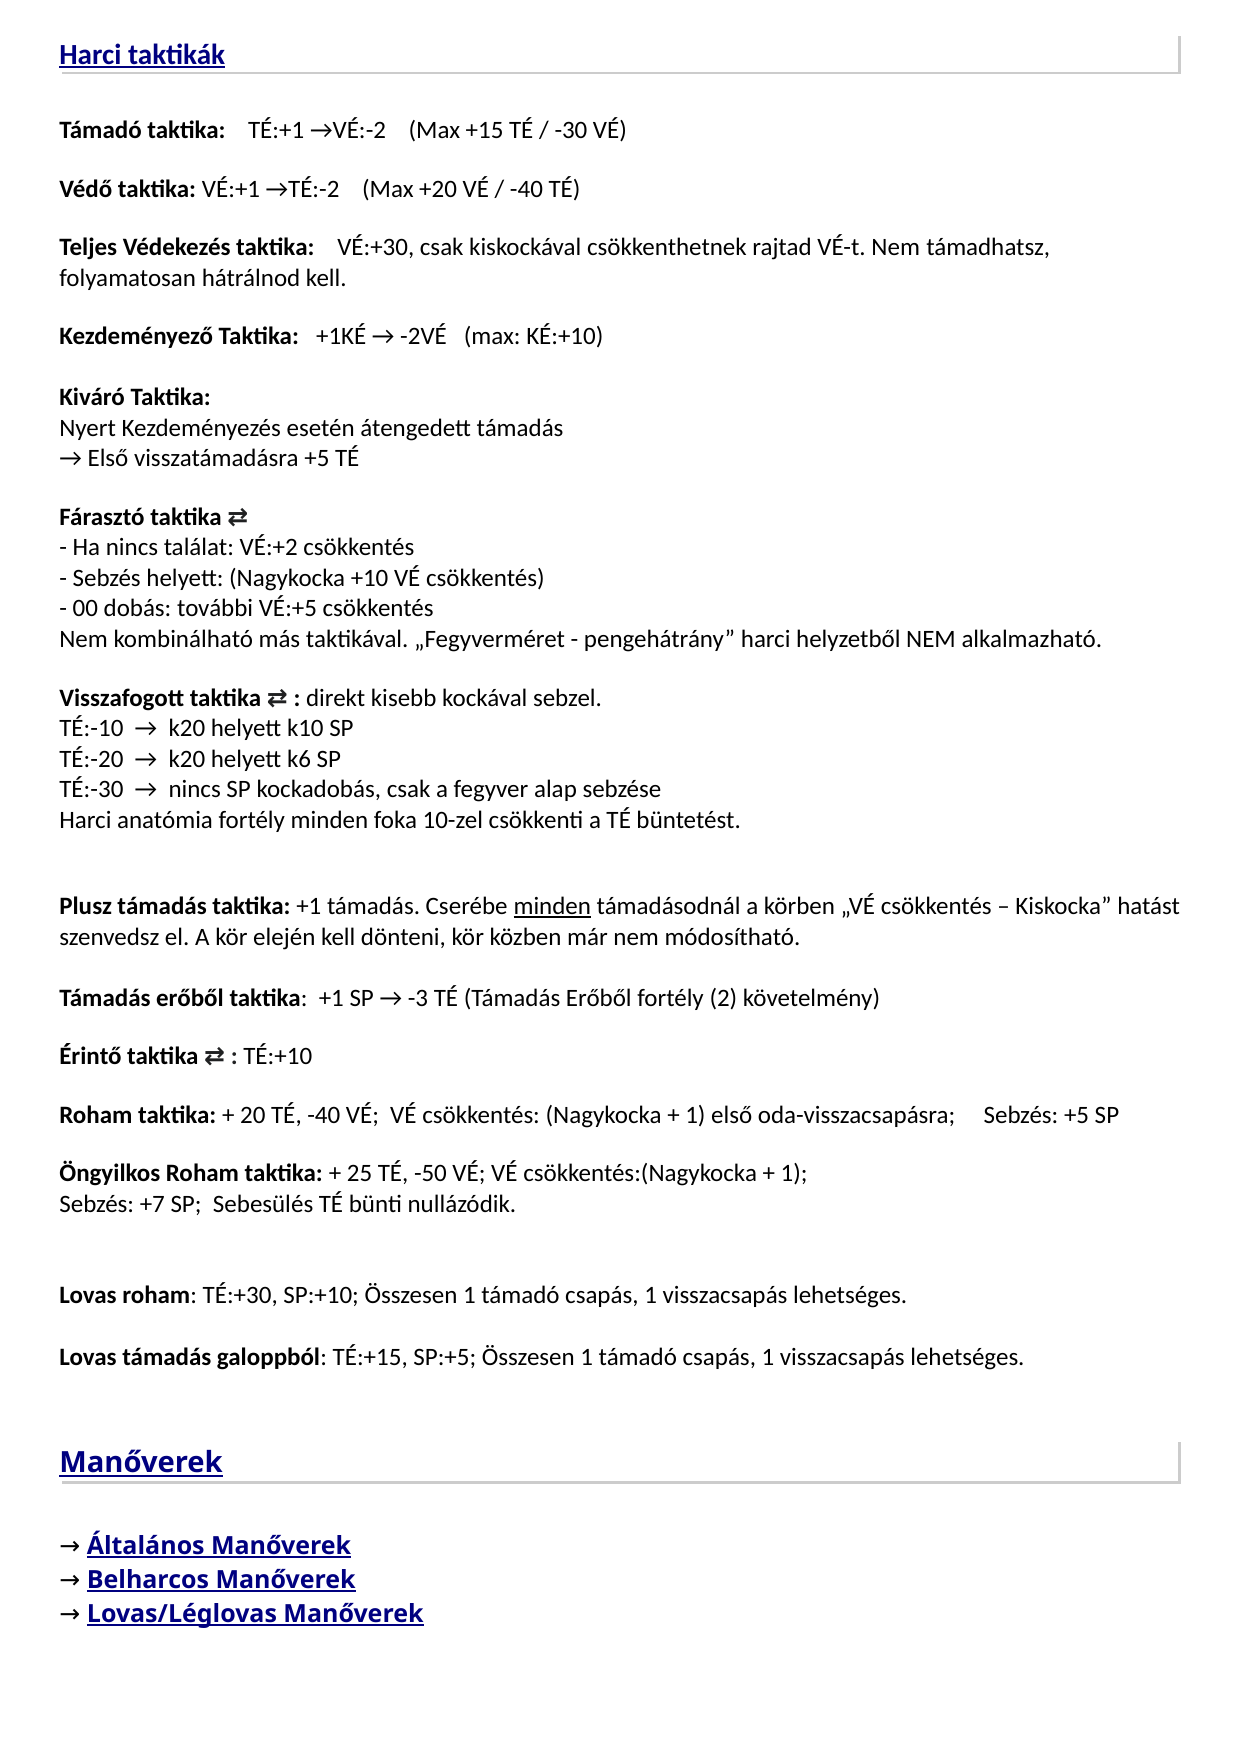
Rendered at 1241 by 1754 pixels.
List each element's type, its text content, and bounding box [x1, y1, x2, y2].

subtitle Manőverek [59, 1442, 1178, 1481]
text Teljes Védekezés taktika: VÉ:+30, csak kiskockával csökkenthetnek rajtad VÉ-t. Nem támadhatsz, folyamatosan hátrálnod kell. [59, 231, 1181, 292]
text Nyert Kezdeményezés esetén átengedett támadás [59, 412, 1181, 442]
text Érintő taktika ⇄ : TÉ:+10 [59, 1040, 1181, 1071]
text → Első visszatámadásra +5 TÉ [59, 442, 1181, 473]
text Fárasztó taktika ⇄ [59, 501, 1181, 532]
text → Általános Manőverek [59, 1527, 1181, 1561]
text → Belharcos Manőverek [59, 1561, 1181, 1596]
text Plusz támadás taktika: +1 támadás. Cserébe minden támadásodnál a körben „VÉ csökkentés – Kiskocka” hatást szenvedsz el. A kör elején kell dönteni, kör közben már nem módosítható. [59, 890, 1181, 951]
text - Sebzés helyett: (Nagykocka +10 VÉ csökkentés) - 00 dobás: további VÉ:+5 csökkentés Nem kombinálható más taktikával. „Fegyverméret - pengehátrány” harci helyzetből NEM alkalmazható. [59, 562, 1181, 654]
text Kiváró Taktika: [59, 381, 1181, 412]
text Védő taktika: VÉ:+1 →TÉ:-2 (Max +20 VÉ / -40 TÉ) [59, 173, 1181, 203]
text TÉ:-10 → k20 helyett k10 SP TÉ:-20 → k20 helyett k6 SP [59, 712, 1181, 773]
text → Lovas/Léglovas Manőverek [59, 1596, 1181, 1629]
text Visszafogott taktika ⇄ : direkt kisebb kockával sebzel. [59, 682, 1181, 712]
text Roham taktika: + 20 TÉ, -40 VÉ; VÉ csökkentés: (Nagykocka + 1) első oda-visszacsapásra; Sebzés: +5 SP [59, 1099, 1181, 1129]
text Lovas roham: TÉ:+30, SP:+10; Összesen 1 támadó csapás, 1 visszacsapás lehetséges. [59, 1279, 1181, 1310]
text Öngyilkos Roham taktika: + 25 TÉ, -50 VÉ; VÉ csökkentés:(Nagykocka + 1); Sebzés: +7 SP; Sebesülés TÉ bünti nullázódik. [59, 1157, 1181, 1218]
text Lovas támadás galoppból: TÉ:+15, SP:+5; Összesen 1 támadó csapás, 1 visszacsapás lehetséges. [59, 1341, 1181, 1371]
text Támadó taktika: TÉ:+1 →VÉ:-2 (Max +15 TÉ / -30 VÉ) [59, 114, 1181, 145]
text - Ha nincs találat: VÉ:+2 csökkentés [59, 532, 1181, 562]
text Harci anatómia fortély minden foka 10-zel csökkenti a TÉ büntetést. [59, 804, 1181, 834]
text Támadás erőből taktika: +1 SP → -3 TÉ (Támadás Erőből fortély (2) követelmény) [59, 951, 1181, 1012]
text TÉ:-30 → nincs SP kockadobás, csak a fegyver alap sebzése [59, 773, 1181, 804]
subtitle Harci taktikák [59, 36, 1178, 72]
text Kezdeményező Taktika: +1KÉ → -2VÉ (max: KÉ:+10) [59, 320, 1181, 351]
